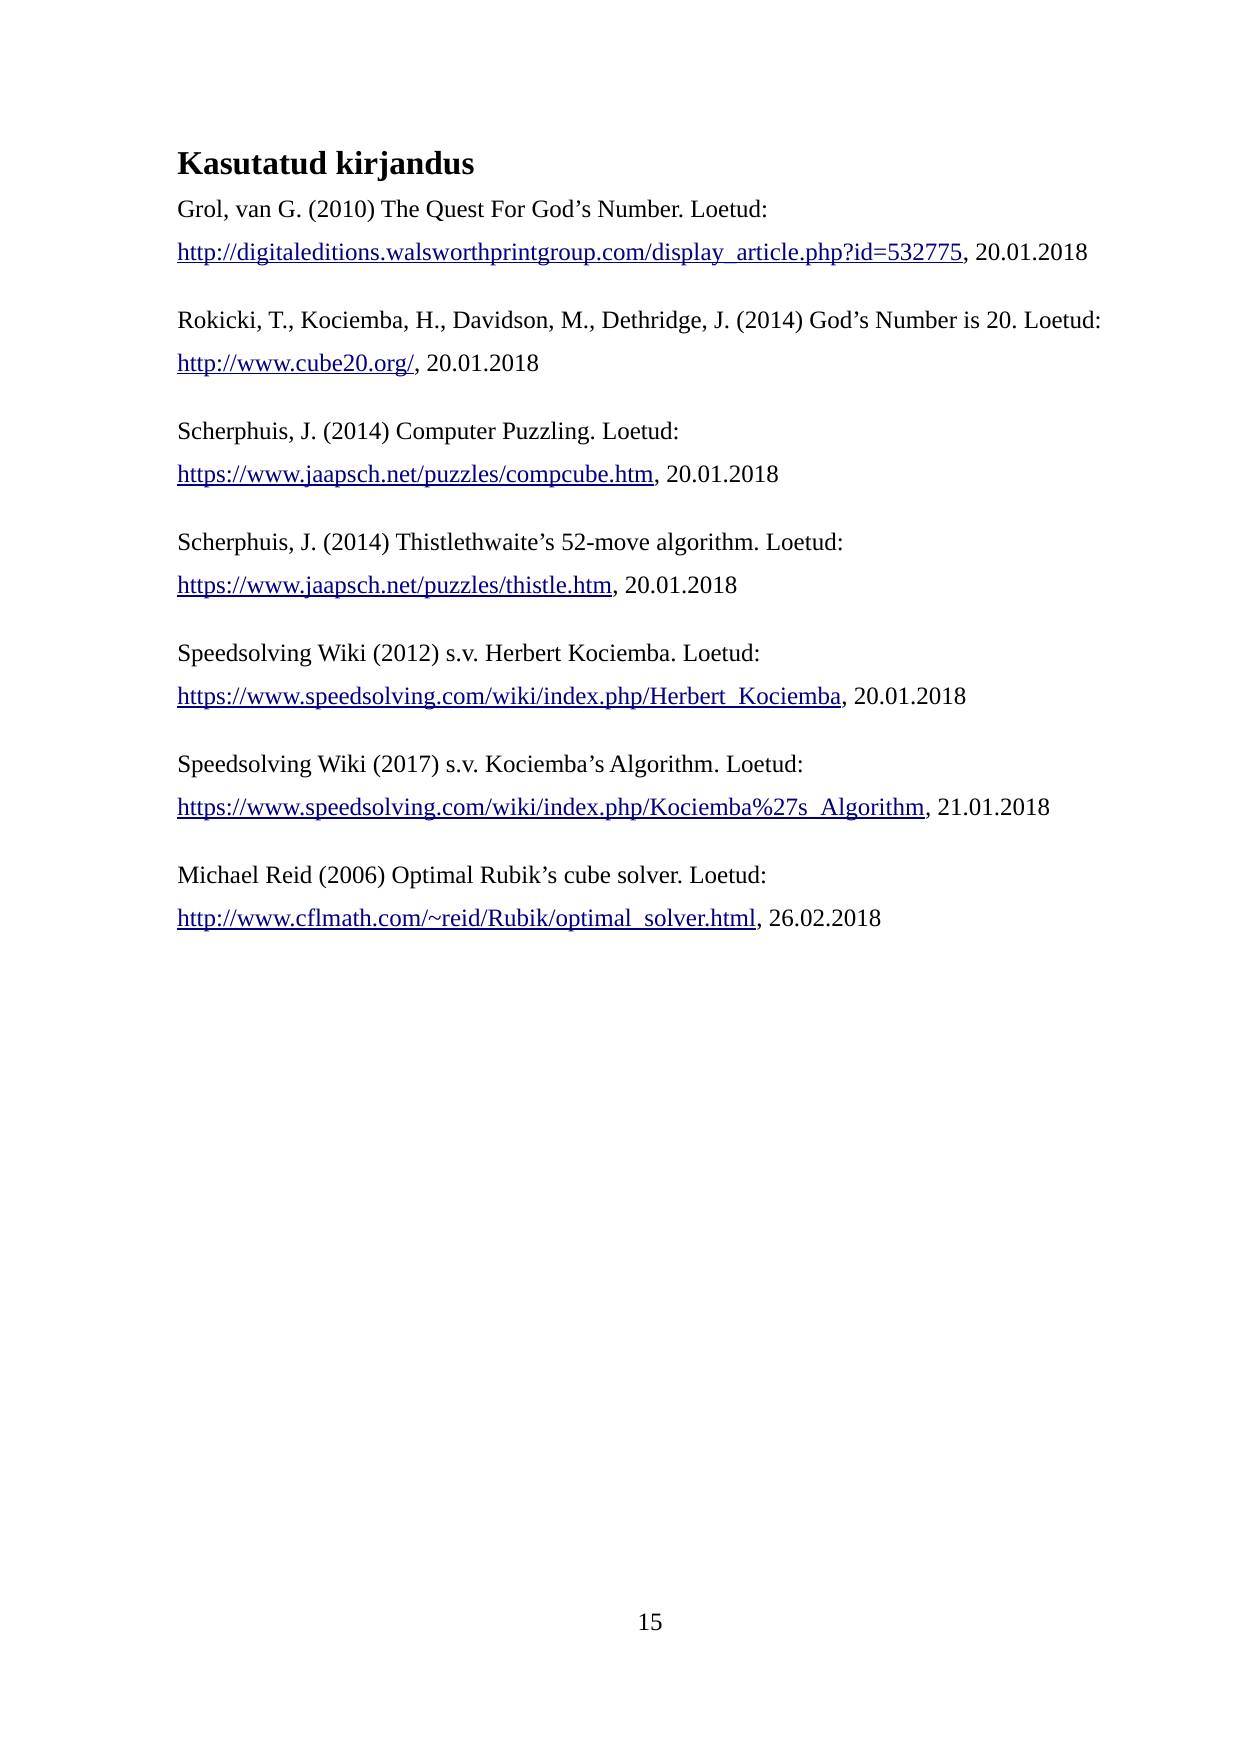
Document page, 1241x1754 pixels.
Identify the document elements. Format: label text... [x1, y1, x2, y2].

text Grol, van G. (2010) The Quest For God’s Number. Loetud: http://digitaleditions.walsworthprintgroup.com/display_article.php?id=532775, 20.01.2018 [177, 194, 1122, 266]
text Scherphuis, J. (2014) Thistlethwaite’s 52-move algorithm. Loetud: https://www.jaapsch.net/puzzles/thistle.htm, 20.01.2018 [177, 527, 1122, 599]
text Scherphuis, J. (2014) Computer Puzzling. Loetud: https://www.jaapsch.net/puzzles/compcube.htm, 20.01.2018 [177, 416, 1122, 488]
text Speedsolving Wiki (2017) s.v. Kociemba’s Algorithm. Loetud: https://www.speedsolving.com/wiki/index.php/Kociemba%27s_Algorithm, 21.01.2018 [177, 749, 1122, 821]
text Speedsolving Wiki (2012) s.v. Herbert Kociemba. Loetud: https://www.speedsolving.com/wiki/index.php/Herbert_Kociemba, 20.01.2018 [177, 638, 1122, 710]
text Rokicki, T., Kociemba, H., Davidson, M., Dethridge, J. (2014) God’s Number is 20. Loetud: http://www.cube20.org/, 20.01.2018 [177, 305, 1122, 377]
text Michael Reid (2006) Optimal Rubik’s cube solver. Loetud: http://www.cflmath.com/~reid/Rubik/optimal_solver.html, 26.02.2018 [177, 860, 1122, 932]
subtitle Kasutatud kirjandus [177, 143, 1122, 181]
